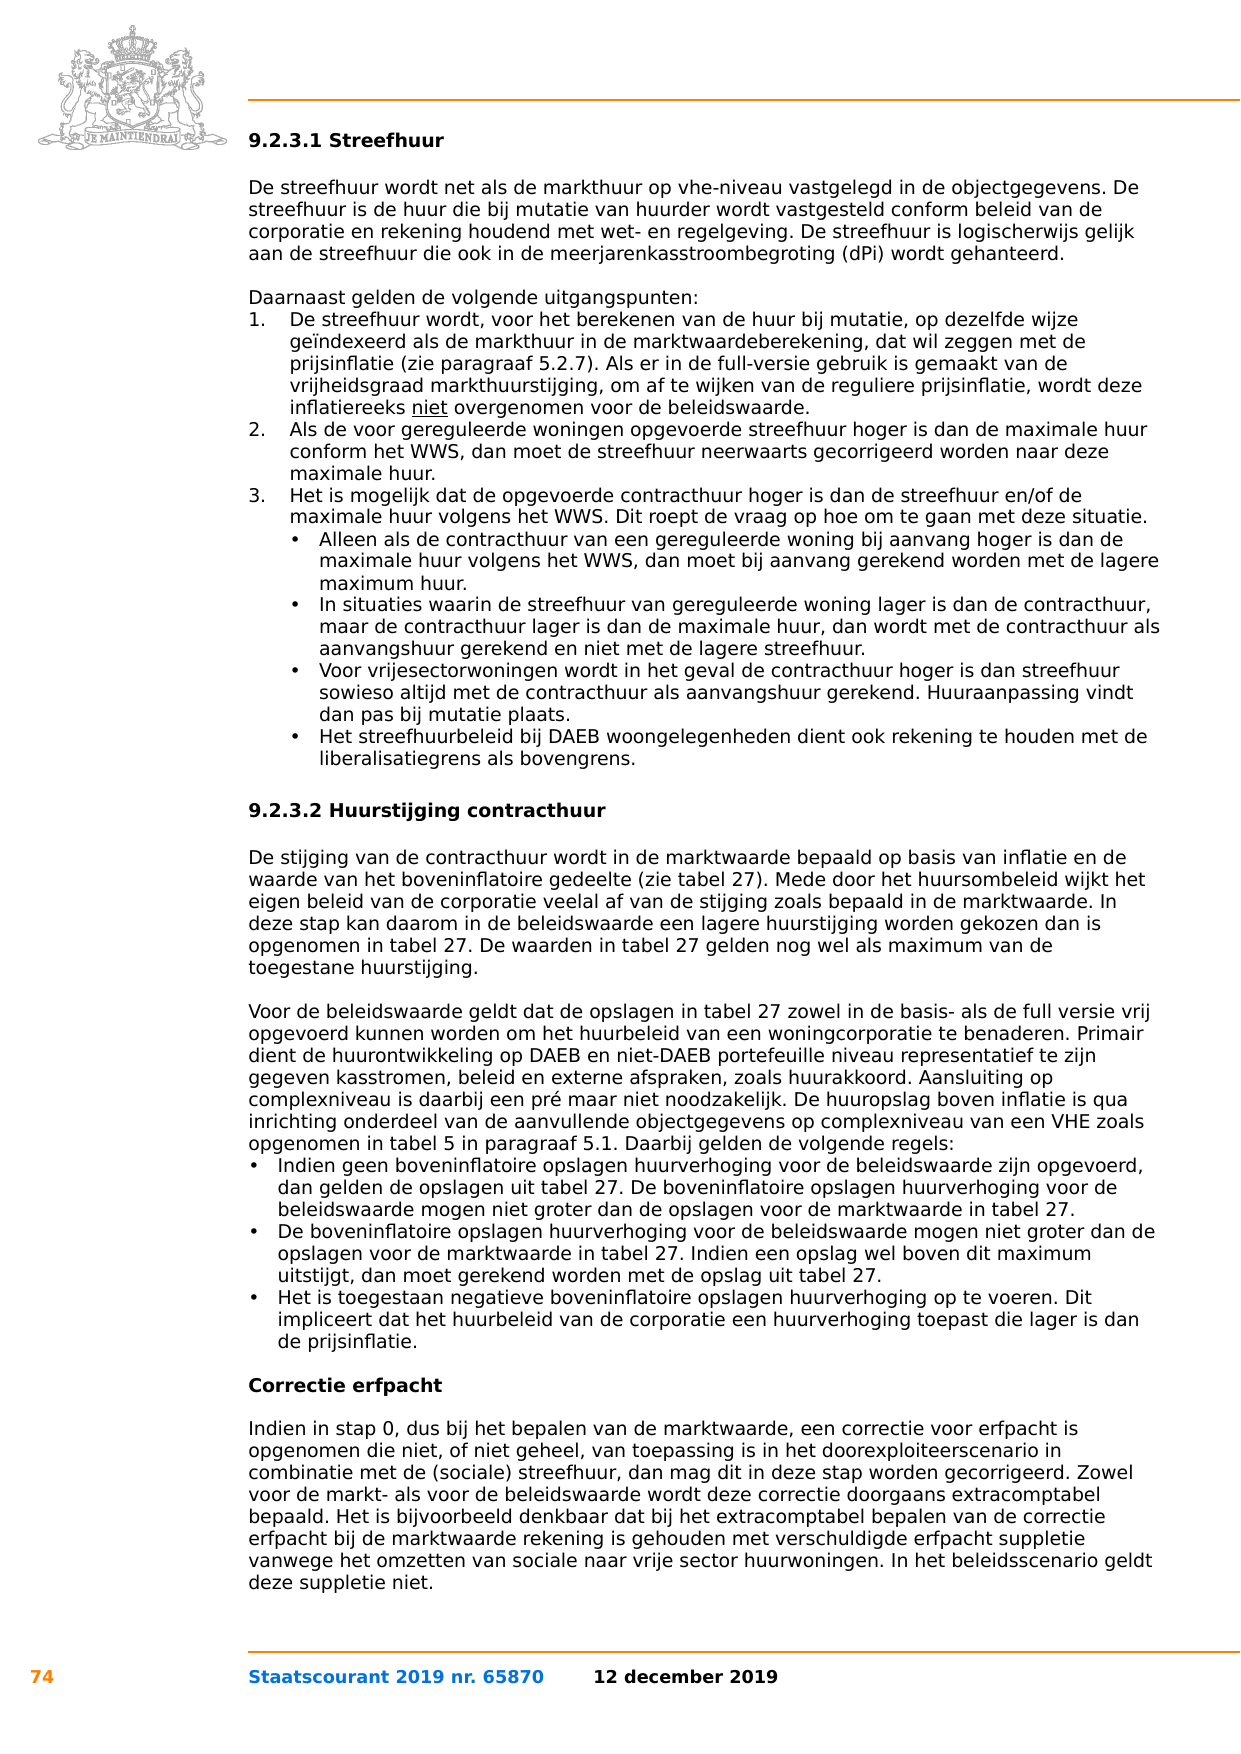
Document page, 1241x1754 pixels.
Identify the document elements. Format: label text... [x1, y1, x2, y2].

subtitle Correctie erfpacht [248, 1374, 1163, 1396]
subtitle 9.2.3.1 Streefhuur [248, 130, 1163, 152]
text 2. Als de voor gereguleerde woningen opgevoerde streefhuur hoger is dan de maximale huur conform het WWS, dan moet de streefhuur neerwaarts gecorrigeerd worden naar deze maximale huur. [248, 418, 1163, 484]
text • Het streefhuurbeleid bij DAEB woongelegenheden dient ook rekening te houden met de liberalisatiegrens als bovengrens. [289, 726, 1163, 770]
text Voor de beleidswaarde geldt dat de opslagen in tabel 27 zowel in de basis- als de full versie vrij opgevoerd kunnen worden om het huurbeleid van een woningcorporatie te benaderen. Primair dient de huurontwikkeling op DAEB en niet-DAEB portefeuille niveau representatief te zijn gegeven kasstromen, beleid en externe afspraken, zoals huurakkoord. Aansluiting op complexniveau is daarbij een pré maar niet noodzakelijk. De huuropslag boven inflatie is qua inrichting onderdeel van de aanvullende objectgegevens op complexniveau van een VHE zoals opgenomen in tabel 5 in paragraaf 5.1. Daarbij gelden de volgende regels: [248, 1001, 1163, 1155]
text Indien in stap 0, dus bij het bepalen van de marktwaarde, een correctie voor erfpacht is opgenomen die niet, of niet geheel, van toepassing is in het doorexploiteerscenario in combinatie met de (sociale) streefhuur, dan mag dit in deze stap worden gecorrigeerd. Zowel voor de markt- als voor de beleidswaarde wordt deze correctie doorgaans extracomptabel bepaald. Het is bijvoorbeeld denkbaar dat bij het extracomptabel bepalen van de correctie erfpacht bij de marktwaarde rekening is gehouden met verschuldigde erfpacht suppletie vanwege het omzetten van sociale naar vrije sector huurwoningen. In het beleidsscenario geldt deze suppletie niet. [248, 1418, 1163, 1594]
text • Alleen als de contracthuur van een gereguleerde woning bij aanvang hoger is dan de maximale huur volgens het WWS, dan moet bij aanvang gerekend worden met de lagere maximum huur. [289, 528, 1163, 594]
text • In situaties waarin de streefhuur van gereguleerde woning lager is dan de contracthuur, maar de contracthuur lager is dan de maximale huur, dan wordt met de contracthuur als aanvangshuur gerekend en niet met de lagere streefhuur. [289, 594, 1163, 660]
text De stijging van de contracthuur wordt in de marktwaarde bepaald op basis van inflatie en de waarde van het boveninflatoire gedeelte (zie tabel 27). Mede door het huursombeleid wijkt het eigen beleid van de corporatie veelal af van de stijging zoals bepaald in de marktwaarde. In deze stap kan daarom in de beleidswaarde een lagere huurstijging worden gekozen dan is opgenomen in tabel 27. De waarden in tabel 27 gelden nog wel als maximum van de toegestane huurstijging. [248, 847, 1163, 979]
text • Het is toegestaan negatieve boveninflatoire opslagen huurverhoging op te voeren. Dit impliceert dat het huurbeleid van de corporatie een huurverhoging toepast die lager is dan de prijsinflatie. [248, 1287, 1163, 1353]
text Daarnaast gelden de volgende uitgangspunten: [248, 287, 1163, 309]
text De streefhuur wordt net als de markthuur op vhe-niveau vastgelegd in de objectgegevens. De streefhuur is de huur die bij mutatie van huurder wordt vastgesteld conform beleid van de corporatie en rekening houdend met wet- en regelgeving. De streefhuur is logischerwijs gelijk aan de streefhuur die ook in de meerjarenkasstroombegroting (dPi) wordt gehanteerd. [248, 177, 1163, 265]
subtitle 9.2.3.2 Huurstijging contracthuur [248, 800, 1163, 822]
text • Indien geen boveninflatoire opslagen huurverhoging voor de beleidswaarde zijn opgevoerd, dan gelden de opslagen uit tabel 27. De boveninflatoire opslagen huurverhoging voor de beleidswaarde mogen niet groter dan de opslagen voor de marktwaarde in tabel 27. [248, 1155, 1163, 1221]
text 3. Het is mogelijk dat de opgevoerde contracthuur hoger is dan de streefhuur en/of de maximale huur volgens het WWS. Dit roept de vraag op hoe om te gaan met deze situatie. [248, 484, 1163, 528]
text 1. De streefhuur wordt, voor het berekenen van de huur bij mutatie, op dezelfde wijze geïndexeerd als de markthuur in de marktwaardeberekening, dat wil zeggen met de prijsinflatie (zie paragraaf 5.2.7). Als er in de full-versie gebruik is gemaakt van de vrijheidsgraad markthuurstijging, om af te wijken van de reguliere prijsinflatie, wordt deze inflatiereeks niet overgenomen voor de beleidswaarde. [248, 309, 1163, 418]
picture [38, 25, 227, 150]
text • Voor vrijesectorwoningen wordt in het geval de contracthuur hoger is dan streefhuur sowieso altijd met de contracthuur als aanvangshuur gerekend. Huuraanpassing vindt dan pas bij mutatie plaats. [289, 660, 1163, 726]
text • De boveninflatoire opslagen huurverhoging voor de beleidswaarde mogen niet groter dan de opslagen voor de marktwaarde in tabel 27. Indien een opslag wel boven dit maximum uitstijgt, dan moet gerekend worden met de opslag uit tabel 27. [248, 1221, 1163, 1287]
